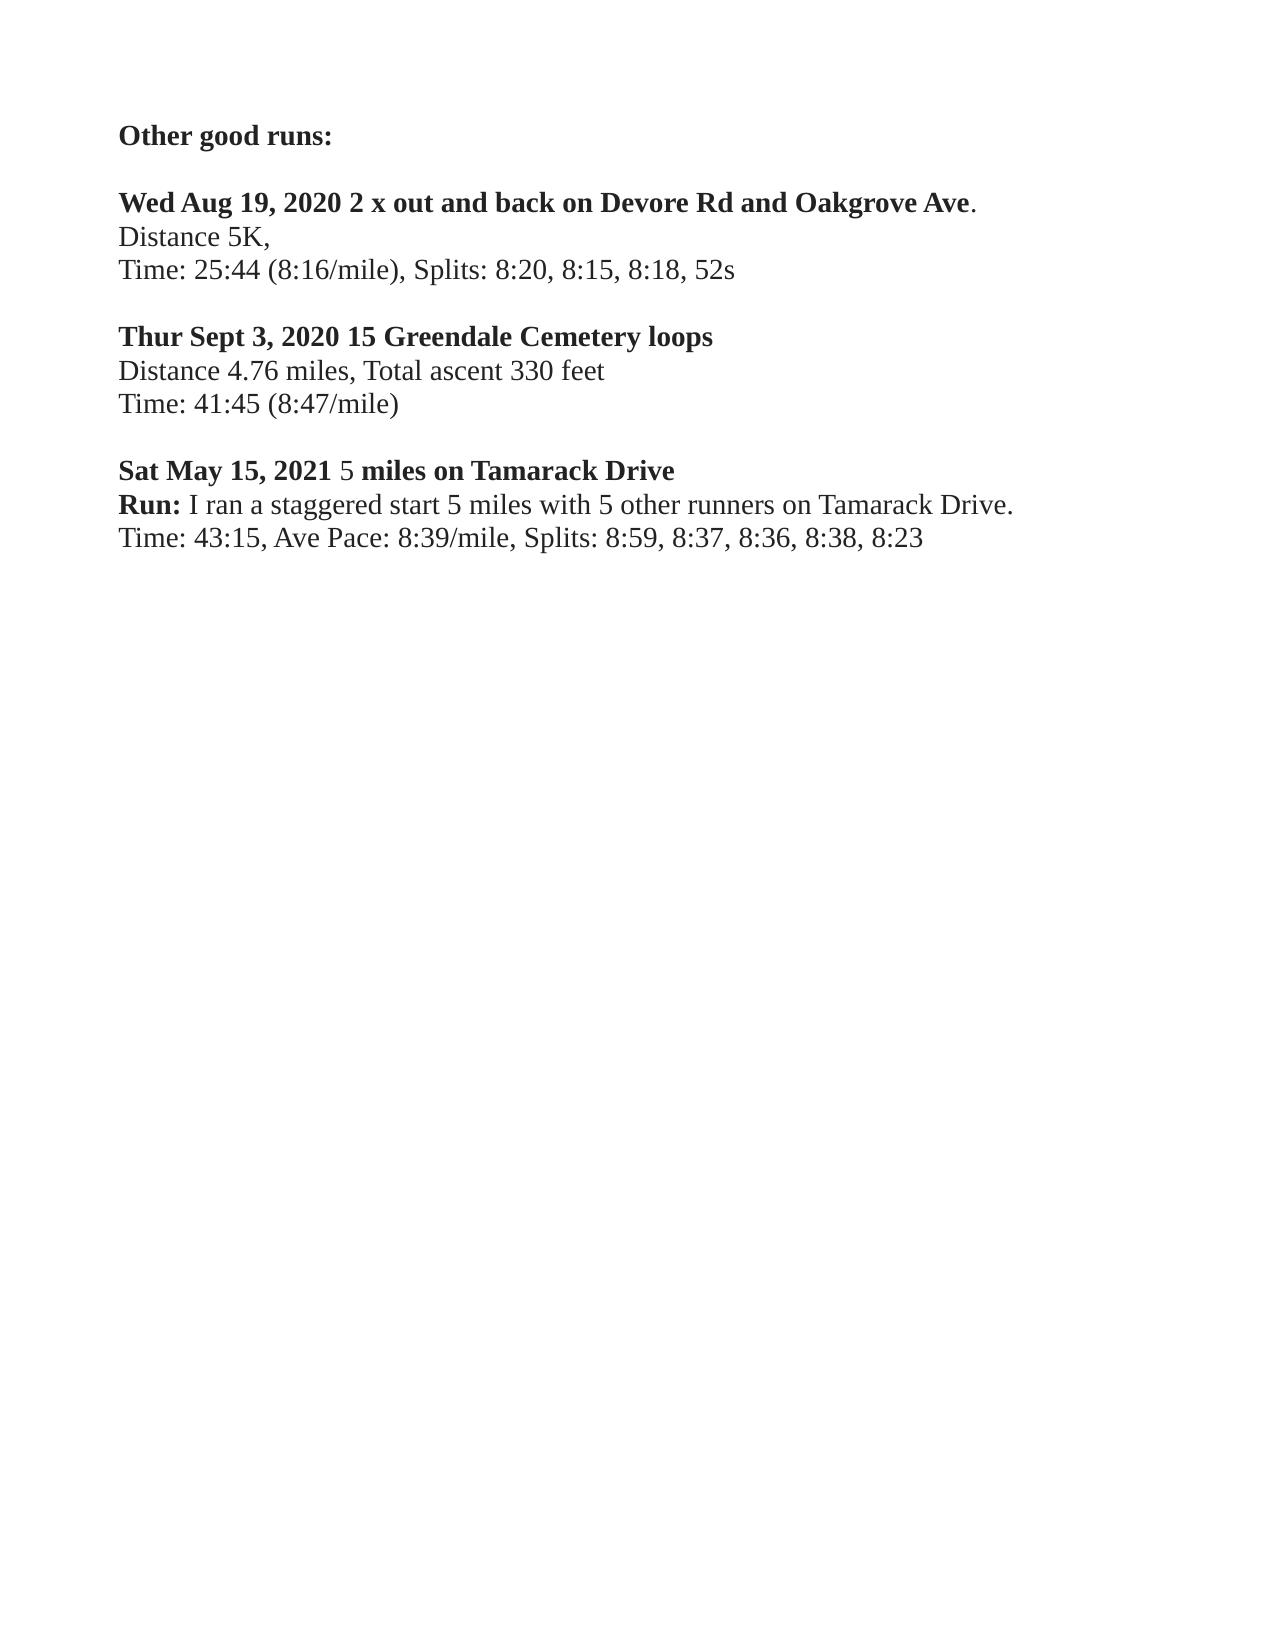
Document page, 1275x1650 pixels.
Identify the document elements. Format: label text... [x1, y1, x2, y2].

text Distance 5K, [118, 219, 1161, 252]
text Wed Aug 19, 2020 2 x out and back on Devore Rd and Oakgrove Ave. [118, 185, 1161, 219]
text Distance 4.76 miles, Total ascent 330 feet [118, 353, 1161, 386]
text Other good runs: [118, 118, 1161, 152]
text Time: 41:45 (8:47/mile) [118, 386, 1161, 420]
text Thur Sept 3, 2020 15 Greendale Cemetery loops [118, 319, 1161, 353]
text Sat May 15, 2021 5 miles on Tamarack Drive [118, 453, 1161, 487]
text Time: 25:44 (8:16/mile), Splits: 8:20, 8:15, 8:18, 52s [118, 252, 1161, 286]
text Time: 43:15, Ave Pace: 8:39/mile, Splits: 8:59, 8:37, 8:36, 8:38, 8:23 [118, 521, 1161, 554]
text Run: I ran a staggered start 5 miles with 5 other runners on Tamarack Drive. [118, 487, 1161, 521]
